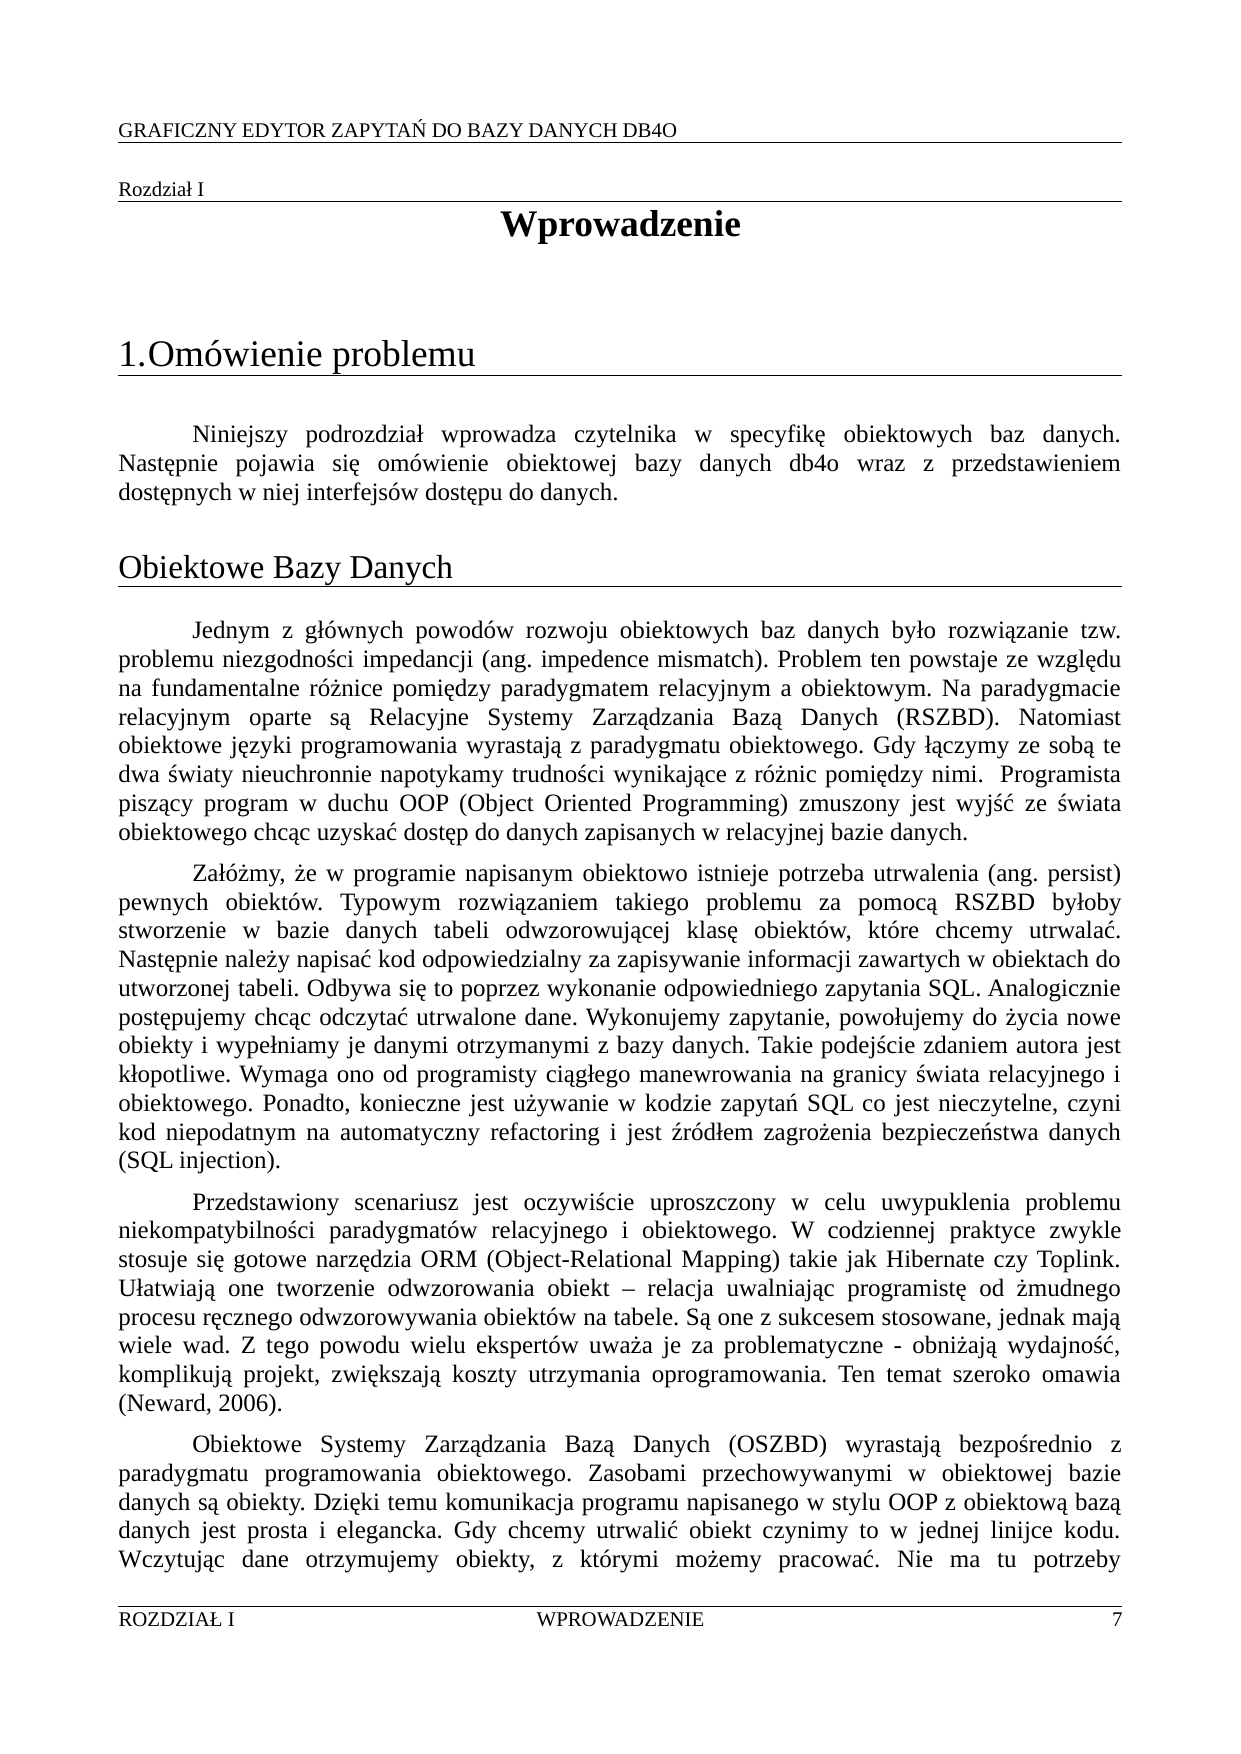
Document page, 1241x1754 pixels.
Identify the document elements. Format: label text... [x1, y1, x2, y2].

subtitle Rozdział I [118, 177, 1122, 201]
text Przedstawiony scenariusz jest oczywiście uproszczony w celu uwypuklenia problemu niekompatybilności paradygmatów relacyjnego i obiektowego. W codziennej praktyce zwykle stosuje się gotowe narzędzia ORM (Object-Relational Mapping) takie jak Hibernate czy Toplink. Ułatwiają one tworzenie odwzorowania obiekt – relacja uwalniając programistę od żmudnego procesu ręcznego odwzorowywania obiektów na tabele. Są one z sukcesem stosowane, jednak mają wiele wad. Z tego powodu wielu ekspertów uważa je za problematyczne - obniżają wydajność, komplikują projekt, zwiększają koszty utrzymania oprogramowania. Ten temat szeroko omawia (Neward, 2006). [118, 1187, 1122, 1417]
text Obiektowe Systemy Zarządzania Bazą Danych (OSZBD) wyrastają bezpośrednio z paradygmatu programowania obiektowego. Zasobami przechowywanymi w obiektowej bazie danych są obiekty. Dzięki temu komunikacja programu napisanego w stylu OOP z obiektową bazą danych jest prosta i elegancka. Gdy chcemy utrwalić obiekt czynimy to w jednej linijce kodu. Wczytując dane otrzymujemy obiekty, z którymi możemy pracować. Nie ma tu potrzeby [118, 1429, 1122, 1573]
text Wprowadzenie [118, 202, 1122, 244]
subtitle Omówienie problemu [118, 332, 1122, 375]
subtitle Obiektowe Bazy Danych [118, 547, 1122, 586]
text Jednym z głównych powodów rozwoju obiektowych baz danych było rozwiązanie tzw. problemu niezgodności impedancji (ang. impedence mismatch). Problem ten powstaje ze względu na fundamentalne różnice pomiędzy paradygmatem relacyjnym a obiektowym. Na paradygmacie relacyjnym oparte są Relacyjne Systemy Zarządzania Bazą Danych (RSZBD). Natomiast obiektowe języki programowania wyrastają z paradygmatu obiektowego. Gdy łączymy ze sobą te dwa światy nieuchronnie napotykamy trudności wynikające z różnic pomiędzy nimi. Programista piszący program w duchu OOP (Object Oriented Programming) zmuszony jest wyjść ze świata obiektowego chcąc uzyskać dostęp do danych zapisanych w relacyjnej bazie danych. [118, 615, 1122, 845]
text Niniejszy podrozdział wprowadza czytelnika w specyfikę obiektowych baz danych. Następnie pojawia się omówienie obiektowej bazy danych db4o wraz z przedstawieniem dostępnych w niej interfejsów dostępu do danych. [118, 419, 1122, 506]
text Załóżmy, że w programie napisanym obiektowo istnieje potrzeba utrwalenia (ang. persist) pewnych obiektów. Typowym rozwiązaniem takiego problemu za pomocą RSZBD byłoby stworzenie w bazie danych tabeli odwzorowującej klasę obiektów, które chcemy utrwalać. Następnie należy napisać kod odpowiedzialny za zapisywanie informacji zawartych w obiektach do utworzonej tabeli. Odbywa się to poprzez wykonanie odpowiedniego zapytania SQL. Analogicznie postępujemy chcąc odczytać utrwalone dane. Wykonujemy zapytanie, powołujemy do życia nowe obiekty i wypełniamy je danymi otrzymanymi z bazy danych. Takie podejście zdaniem autora jest kłopotliwe. Wymaga ono od programisty ciągłego manewrowania na granicy świata relacyjnego i obiektowego. Ponadto, konieczne jest używanie w kodzie zapytań SQL co jest nieczytelne, czyni kod niepodatnym na automatyczny refactoring i jest źródłem zagrożenia bezpieczeństwa danych (SQL injection). [118, 858, 1122, 1174]
